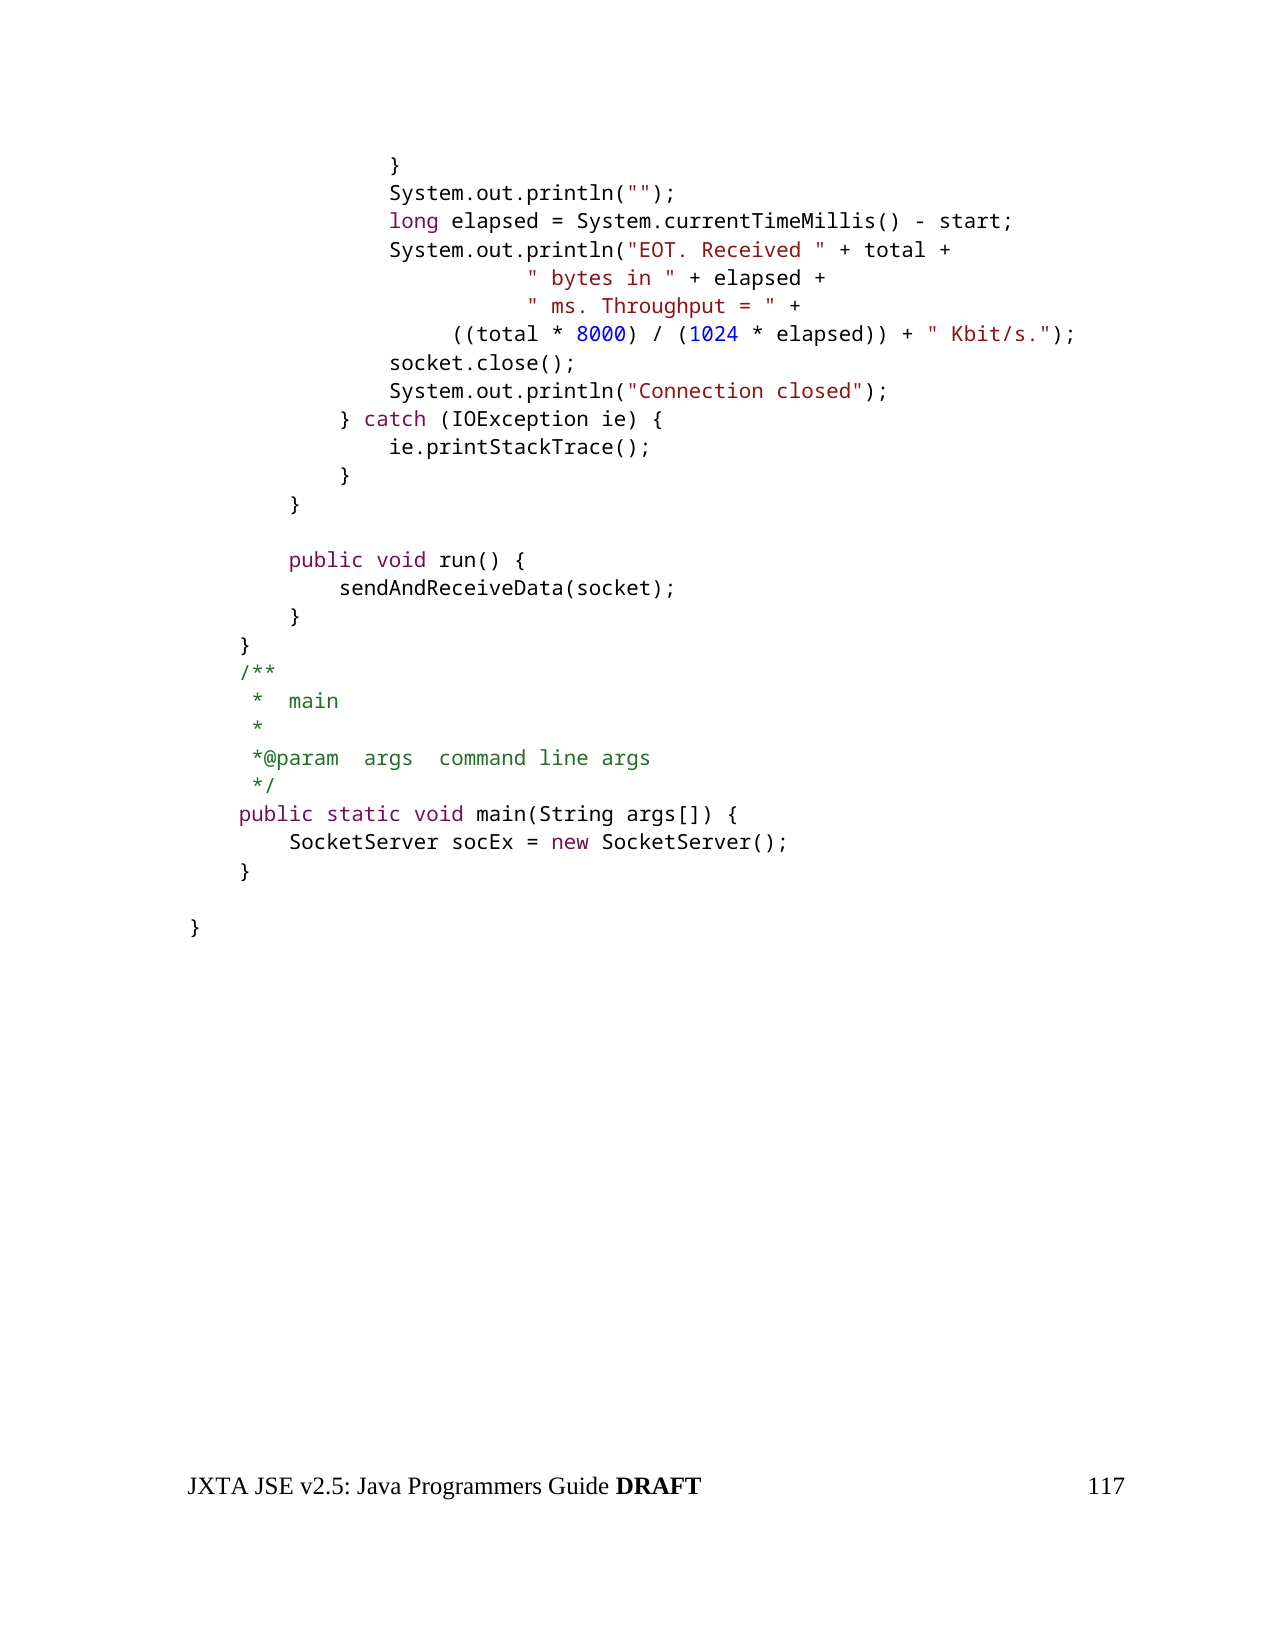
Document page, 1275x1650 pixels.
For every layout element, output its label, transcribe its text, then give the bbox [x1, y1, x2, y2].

text /** [188, 658, 1160, 686]
text System.out.println(""); [188, 178, 1160, 206]
text } [188, 150, 1160, 178]
text */ [188, 771, 1160, 799]
text " ms. Throughput = " + [188, 291, 1160, 319]
text System.out.println("Connection closed"); [188, 376, 1160, 404]
text } [188, 912, 1160, 940]
text long elapsed = System.currentTimeMillis() - start; [188, 206, 1160, 235]
text } [188, 461, 1160, 489]
text } [188, 856, 1160, 884]
text public void run() { [188, 545, 1160, 573]
text ie.printStackTrace(); [188, 432, 1160, 461]
text * [188, 714, 1160, 743]
text * main [188, 686, 1160, 714]
text } [188, 602, 1160, 630]
text System.out.println("EOT. Received " + total + [188, 235, 1160, 263]
text SocketServer socEx = new SocketServer(); [188, 827, 1160, 856]
text *@param args command line args [188, 743, 1160, 771]
text } [188, 489, 1160, 517]
text public static void main(String args[]) { [188, 799, 1160, 827]
text sendAndReceiveData(socket); [188, 573, 1160, 602]
text socket.close(); [188, 348, 1160, 376]
text } catch (IOException ie) { [188, 404, 1160, 432]
text } [188, 630, 1160, 658]
text " bytes in " + elapsed + [188, 263, 1160, 291]
text ((total * 8000) / (1024 * elapsed)) + " Kbit/s."); [188, 319, 1160, 348]
